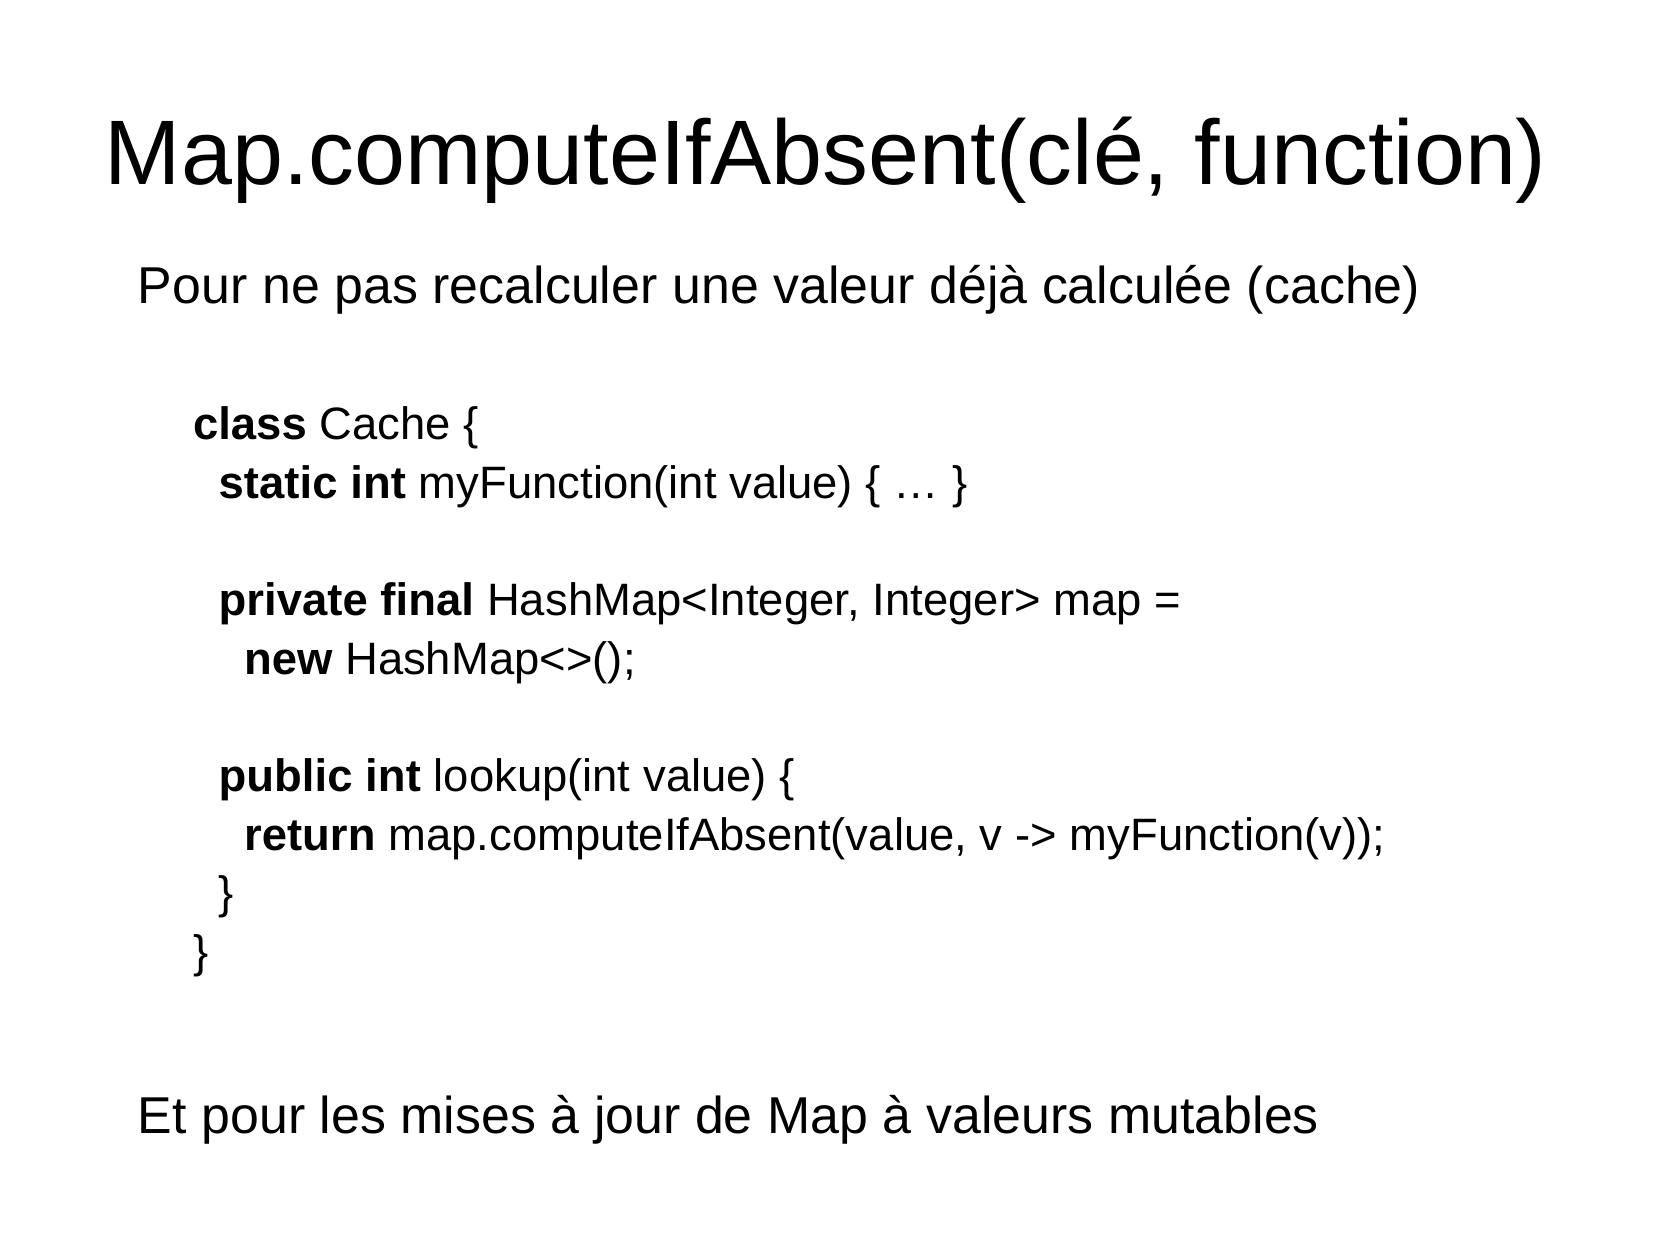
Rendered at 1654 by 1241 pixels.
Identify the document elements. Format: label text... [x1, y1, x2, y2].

list Pour ne pas recalculer une valeur déjà calculée (cache) class Cache { static int myFunction(int value) { … } private final HashMap<Integer, Integer> map = new HashMap<>(); public int lookup(int value) { return map.computeIfAbsent(value, v -> myFunction(v)); } } Et pour les mises à jour de Map à valeurs mutables [82, 256, 1636, 1216]
title Map.computeIfAbsent(clé, function) [82, 49, 1571, 256]
